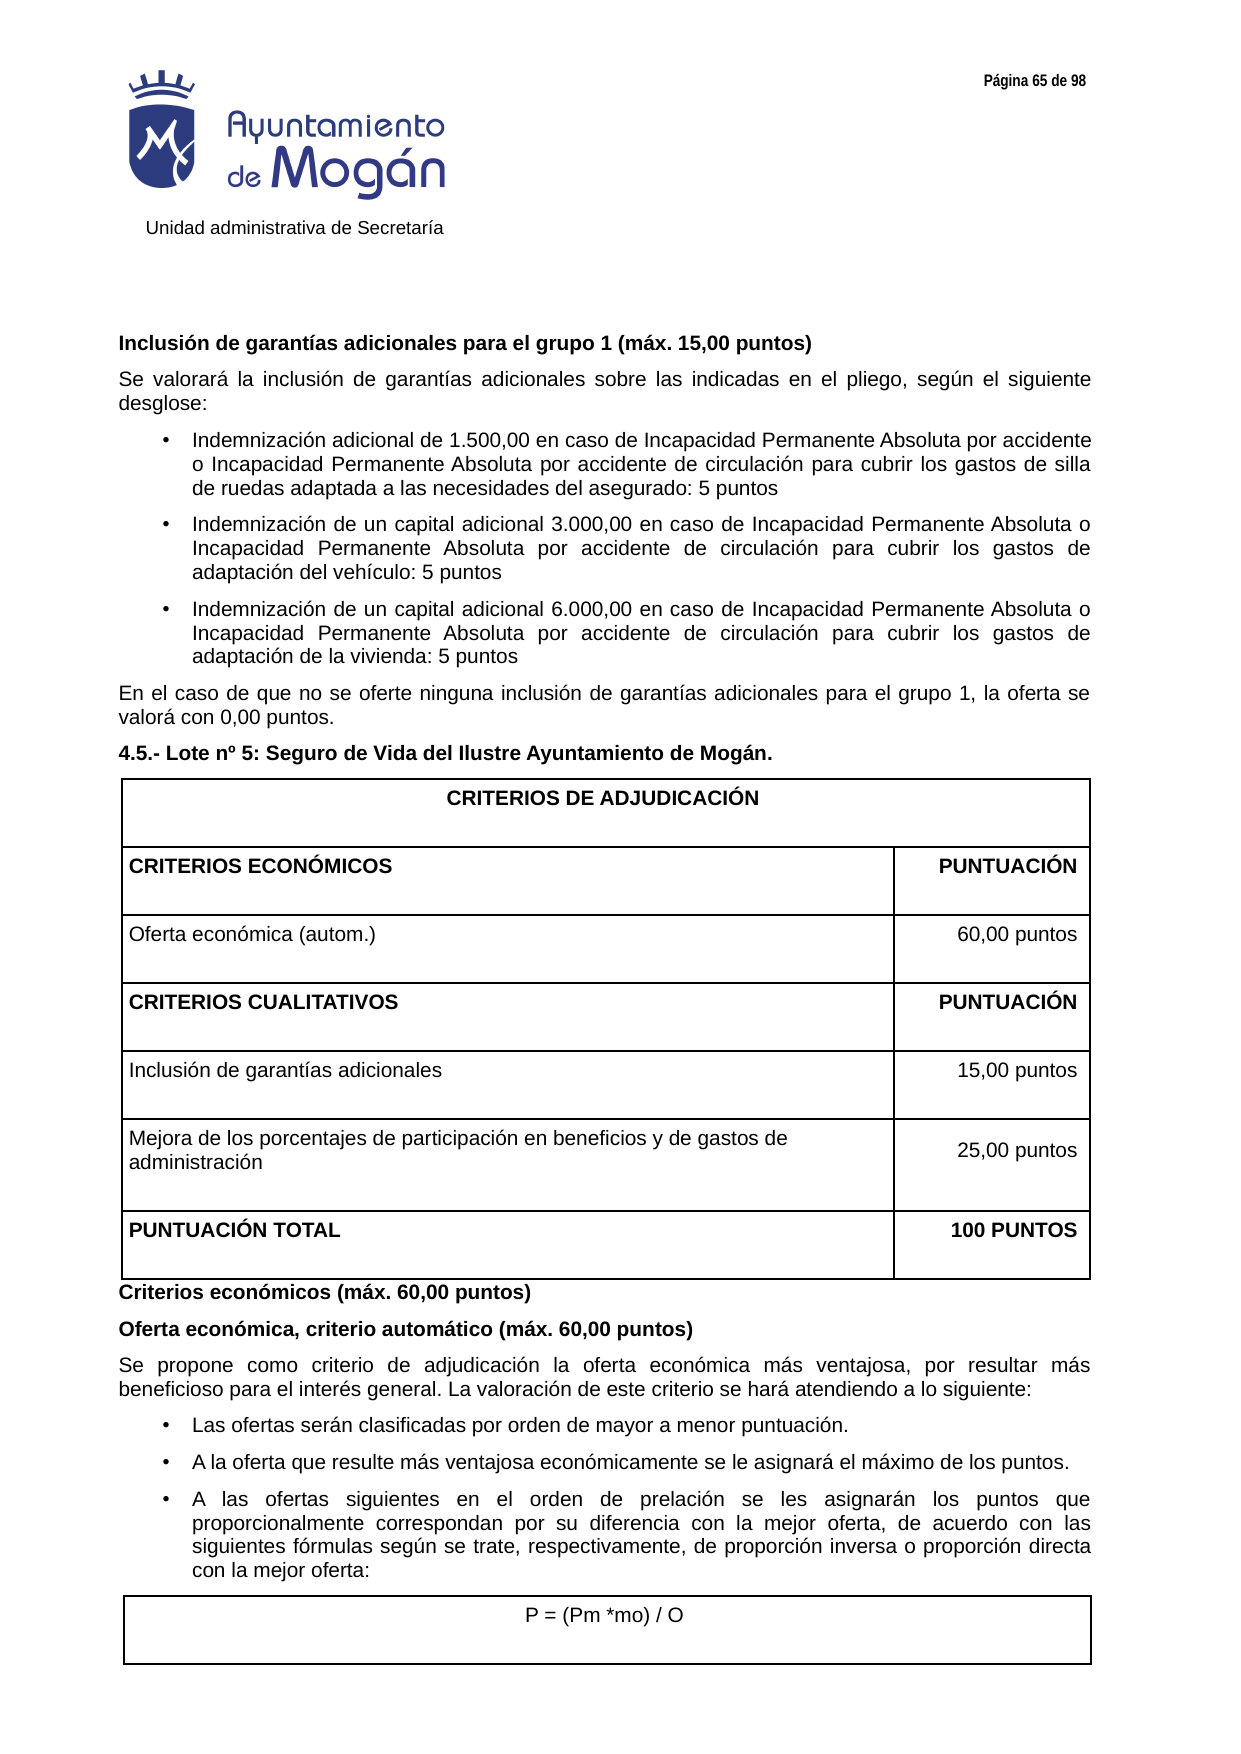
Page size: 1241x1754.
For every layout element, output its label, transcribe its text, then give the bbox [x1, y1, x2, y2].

table_cell 15,00 puntos [895, 1052, 1089, 1118]
list A las ofertas siguientes en el orden de prelación se les asignarán los puntos que proporcionalmente correspondan por su diferencia con la mejor oferta, de acuerdo con las siguientes fórmulas según se trate, respectivamente, de proporción inversa o proporción directa con la mejor oferta: [162, 1486, 1092, 1582]
table_cell Oferta económica (autom.) [123, 916, 893, 982]
text 4.5.- Lote nº 5: Seguro de Vida del Ilustre Ayuntamiento de Mogán. [118, 741, 1092, 765]
text Se valorará la inclusión de garantías adicionales sobre las indicadas en el pliego, según el siguiente desglose: [118, 367, 1092, 415]
list Indemnización adicional de 1.500,00 en caso de Incapacidad Permanente Absoluta por accidente o Incapacidad Permanente Absoluta por accidente de circulación para cubrir los gastos de silla de ruedas adaptada a las necesidades del asegurado: 5 puntos [162, 427, 1092, 499]
table_cell CRITERIOS CUALITATIVOS [123, 984, 893, 1050]
table_cell PUNTUACIÓN TOTAL [123, 1212, 893, 1278]
table_cell PUNTUACIÓN [895, 848, 1089, 914]
table_cell Inclusión de garantías adicionales [123, 1052, 893, 1118]
list Las ofertas serán clasificadas por orden de mayor a menor puntuación. [162, 1413, 1092, 1437]
list A la oferta que resulte más ventajosa económicamente se le asignará el máximo de los puntos. [162, 1450, 1092, 1474]
table_cell PUNTUACIÓN [895, 984, 1089, 1050]
text Se propone como criterio de adjudicación la oferta económica más ventajosa, por resultar más beneficioso para el interés general. La valoración de este criterio se hará atendiendo a lo siguiente: [118, 1353, 1092, 1401]
table_cell Mejora de los porcentajes de participación en beneficios y de gastos de administración [123, 1120, 893, 1210]
list Indemnización de un capital adicional 6.000,00 en caso de Incapacidad Permanente Absoluta o Incapacidad Permanente Absoluta por accidente de circulación para cubrir los gastos de adaptación de la vivienda: 5 puntos [162, 596, 1092, 668]
list Indemnización de un capital adicional 3.000,00 en caso de Incapacidad Permanente Absoluta o Incapacidad Permanente Absoluta por accidente de circulación para cubrir los gastos de adaptación del vehículo: 5 puntos [162, 512, 1092, 584]
table_header P = (Pm *mo) / O [125, 1597, 1090, 1663]
table_cell 100 PUNTOS [895, 1212, 1089, 1278]
text Criterios económicos (máx. 60,00 puntos) [118, 1280, 1092, 1304]
picture [128, 70, 445, 206]
table_cell CRITERIOS ECONÓMICOS [123, 848, 893, 914]
table_header CRITERIOS DE ADJUDICACIÓN [123, 780, 1089, 846]
text Oferta económica, criterio automático (máx. 60,00 puntos) [118, 1316, 1092, 1340]
table_cell 60,00 puntos [895, 916, 1089, 982]
table_cell 25,00 puntos [895, 1120, 1089, 1210]
text En el caso de que no se oferte ninguna inclusión de garantías adicionales para el grupo 1, la oferta se valorá con 0,00 puntos. [118, 681, 1092, 729]
text Inclusión de garantías adicionales para el grupo 1 (máx. 15,00 puntos) [118, 331, 1092, 354]
